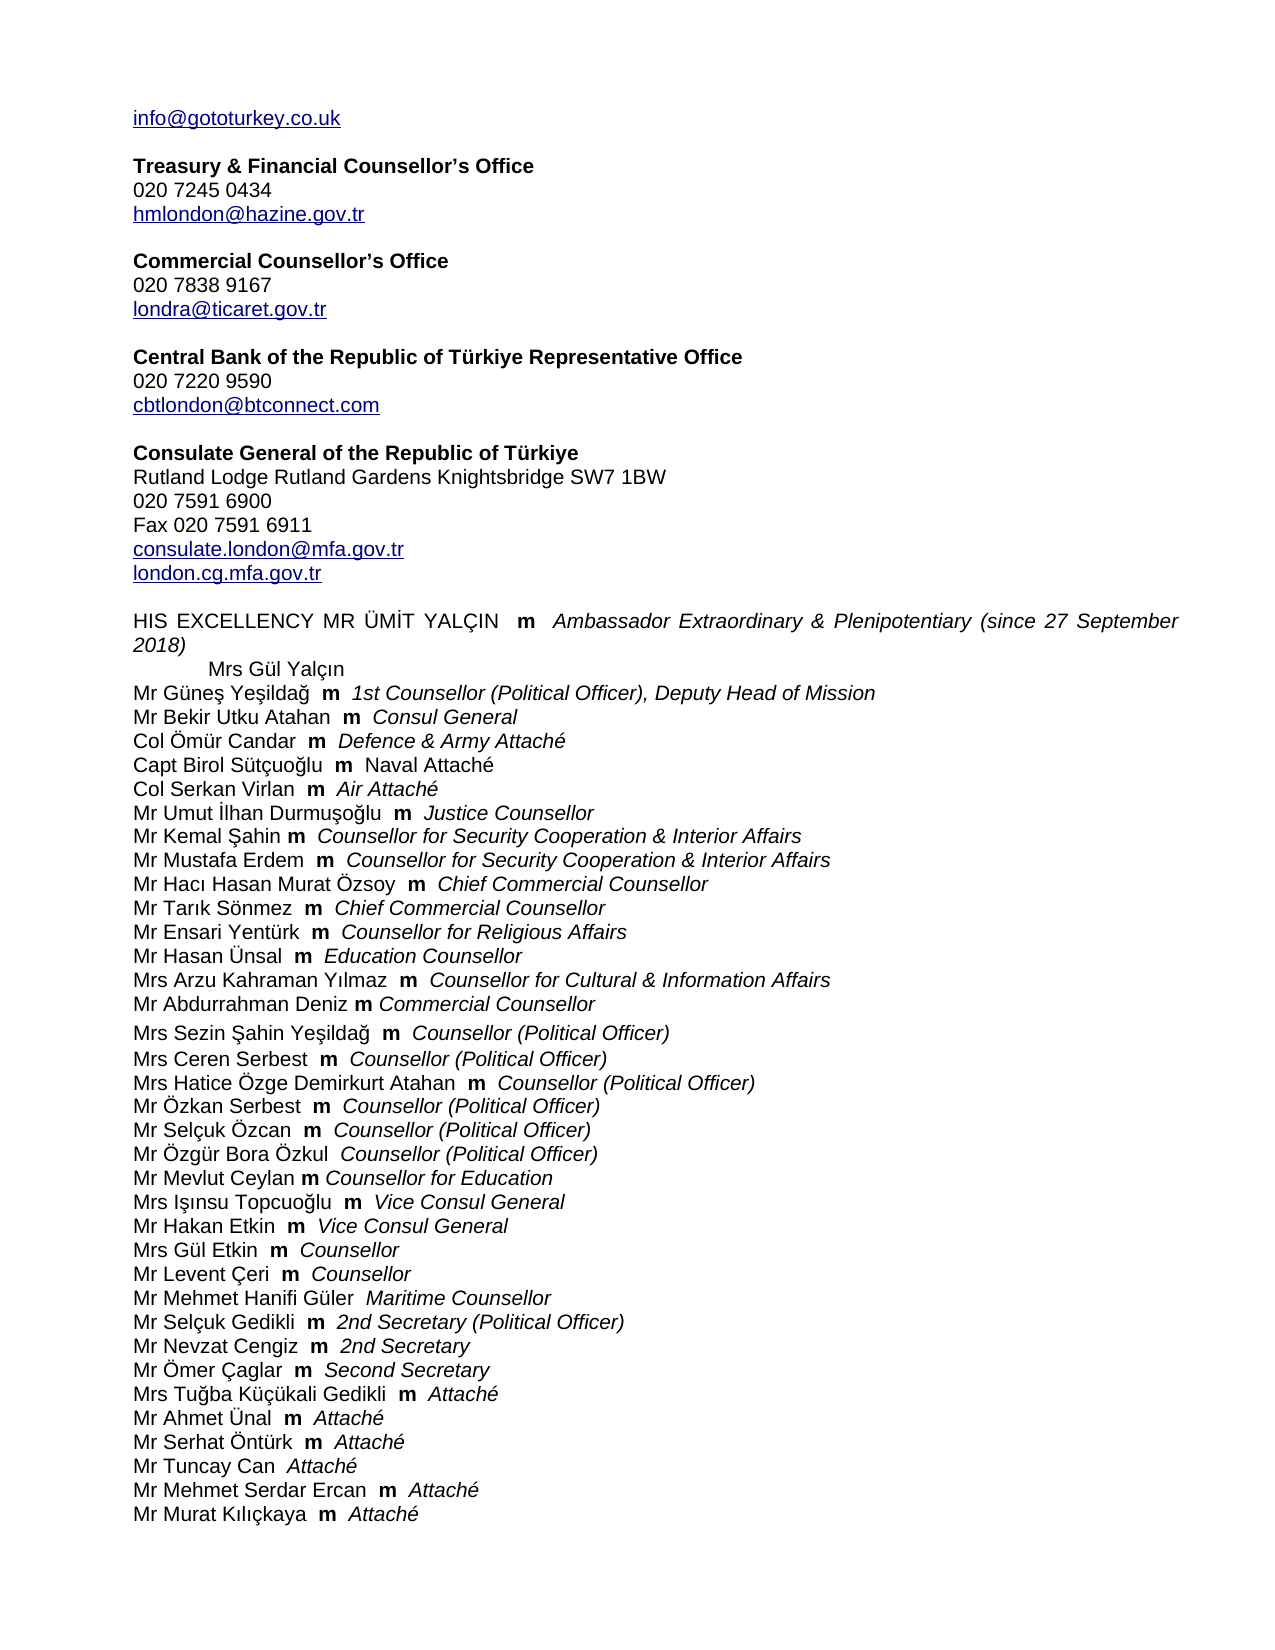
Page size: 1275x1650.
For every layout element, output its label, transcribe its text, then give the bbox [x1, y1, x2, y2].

text Commercial Counsellor’s Office [133, 249, 1181, 273]
text Mr Serhat Öntürk m Attaché [133, 1430, 1181, 1454]
text Col Serkan Virlan m Air Attaché [133, 776, 1181, 800]
text consulate.london@mfa.gov.tr [133, 537, 1181, 561]
text Mr Özkan Serbest m Counsellor (Political Officer) [133, 1094, 1181, 1118]
text Mr Özgür Bora Özkul Counsellor (Political Officer) [133, 1142, 1181, 1166]
text Mr Mustafa Erdem m Counsellor for Security Cooperation & Interior Affairs [133, 848, 1181, 872]
text Fax 020 7591 6911 [133, 513, 1181, 537]
text Mr Selçuk Gedikli m 2nd Secretary (Political Officer) [133, 1310, 1181, 1334]
text Mr Selçuk Özcan m Counsellor (Political Officer) [133, 1118, 1181, 1142]
text Mr Güneş Yeşildağ m 1st Counsellor (Political Officer), Deputy Head of Mission [133, 681, 1181, 704]
text Mr Ensari Yentürk m Counsellor for Religious Affairs [133, 920, 1181, 944]
text Mr Abdurrahman Deniz m Commercial Counsellor [133, 992, 1181, 1016]
text 020 7245 0434 [133, 177, 1181, 201]
text Mrs Hatice Özge Demirkurt Atahan m Counsellor (Political Officer) [133, 1070, 1181, 1094]
text Mr Umut İlhan Durmuşoğlu m Justice Counsellor [133, 800, 1181, 824]
text Col Ömür Candar m Defence & Army Attaché [133, 728, 1181, 752]
text cbtlondon@btconnect.com [133, 393, 1181, 417]
text Mr Nevzat Cengiz m 2nd Secretary [133, 1334, 1181, 1358]
text Mrs Gül Yalçın [208, 657, 1181, 681]
text Mr Tuncay Can Attaché [133, 1454, 1181, 1478]
text Mr Hakan Etkin m Vice Consul General [133, 1214, 1181, 1238]
text Mrs Gül Etkin m Counsellor [133, 1238, 1181, 1262]
text Mr Levent Çeri m Counsellor [133, 1262, 1181, 1286]
text Capt Birol Sütçuoğlu m Naval Attaché [133, 752, 1181, 776]
text Mr Tarık Sönmez m Chief Commercial Counsellor [133, 896, 1181, 920]
text Mr Bekir Utku Atahan m Consul General [133, 704, 1181, 728]
text Central Bank of the Republic of Türkiye Representative Office [133, 345, 1181, 369]
text Mr Kemal Şahin m Counsellor for Security Cooperation & Interior Affairs [133, 824, 1181, 848]
text Mrs Ceren Serbest m Counsellor (Political Officer) [133, 1046, 1181, 1070]
text Rutland Lodge Rutland Gardens Knightsbridge SW7 1BW [133, 465, 1181, 489]
text 020 7838 9167 [133, 273, 1181, 297]
text Mrs Arzu Kahraman Yılmaz m Counsellor for Cultural & Information Affairs [133, 968, 1181, 992]
text Mr Hasan Ünsal m Education Counsellor [133, 944, 1181, 968]
text 020 7220 9590 [133, 369, 1181, 393]
text londra@ticaret.gov.tr [133, 297, 1181, 321]
text Mr Mevlut Ceylan m Counsellor for Education [133, 1166, 1181, 1190]
text Mr Mehmet Serdar Ercan m Attaché [133, 1478, 1181, 1502]
text His Excellency Mr Ümİt YalÇin m Ambassador Extraordinary & Plenipotentiary (since 27 September 2018) [133, 609, 1181, 657]
text Mr Ömer Çaglar m Second Secretary [133, 1358, 1181, 1382]
text hmlondon@hazine.gov.tr [133, 201, 1181, 225]
text info@gototurkey.co.uk [133, 106, 1181, 129]
text 020 7591 6900 [133, 489, 1181, 513]
text london.cg.mfa.gov.tr [133, 561, 1181, 585]
text Mr Ahmet Ünal m Attaché [133, 1406, 1181, 1430]
text Mr Hacı Hasan Murat Özsoy m Chief Commercial Counsellor [133, 872, 1181, 896]
text Treasury & Financial Counsellor’s Office [133, 153, 1181, 177]
text Consulate General of the Republic of Türkiye [133, 441, 1181, 465]
text Mr Murat Kılıçkaya m Attaché [133, 1502, 1181, 1526]
text Mr Mehmet Hanifi Güler Maritime Counsellor [133, 1286, 1181, 1310]
text Mrs Işınsu Topcuoğlu m Vice Consul General [133, 1190, 1181, 1214]
text Mrs Tuğba Küçükali Gedikli m Attaché [133, 1382, 1181, 1406]
text Mrs Sezin Şahin Yeşildağ m Counsellor (Political Officer) [133, 1016, 1181, 1046]
